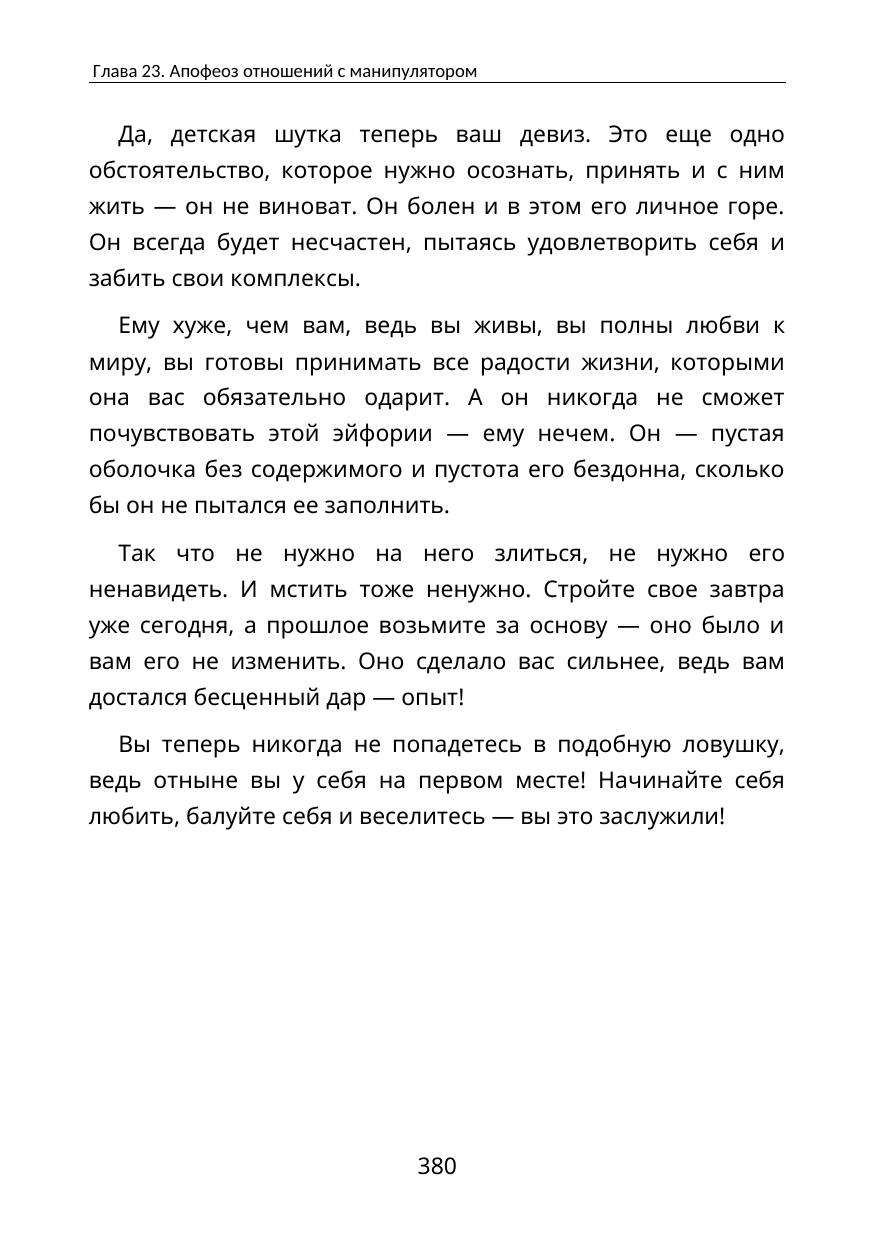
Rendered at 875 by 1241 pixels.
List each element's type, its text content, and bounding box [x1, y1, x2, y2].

text Да, детская шутка теперь ваш девиз. Это еще одно обстоятельство, которое нужно осознать, принять и с ним жить — он не виноват. Он болен и в этом его личное горе. Он всегда будет несчастен, пытаясь удовлетворить себя и забить свои комплексы. [88, 118, 786, 293]
text Вы теперь никогда не попадетесь в подобную ловушку, ведь отныне вы у себя на первом месте! Начинайте себя любить, балуйте себя и веселитесь — вы это заслужили! [88, 728, 786, 831]
text Ему хуже, чем вам, ведь вы живы, вы полны любви к миру, вы готовы принимать все радости жизни, которыми она вас обязательно одарит. А он никогда не сможет почувствовать этой эйфории — ему нечем. Он — пустая оболочка без содержимого и пустота его бездонна, сколько бы он не пытался ее заполнить. [88, 309, 786, 520]
text Так что не нужно на него злиться, не нужно его ненавидеть. И мстить тоже ненужно. Стройте свое завтра уже сегодня, а прошлое возьмите за основу — оно было и вам его не изменить. Оно сделало вас сильнее, ведь вам достался бесценный дар — опыт! [88, 537, 786, 712]
